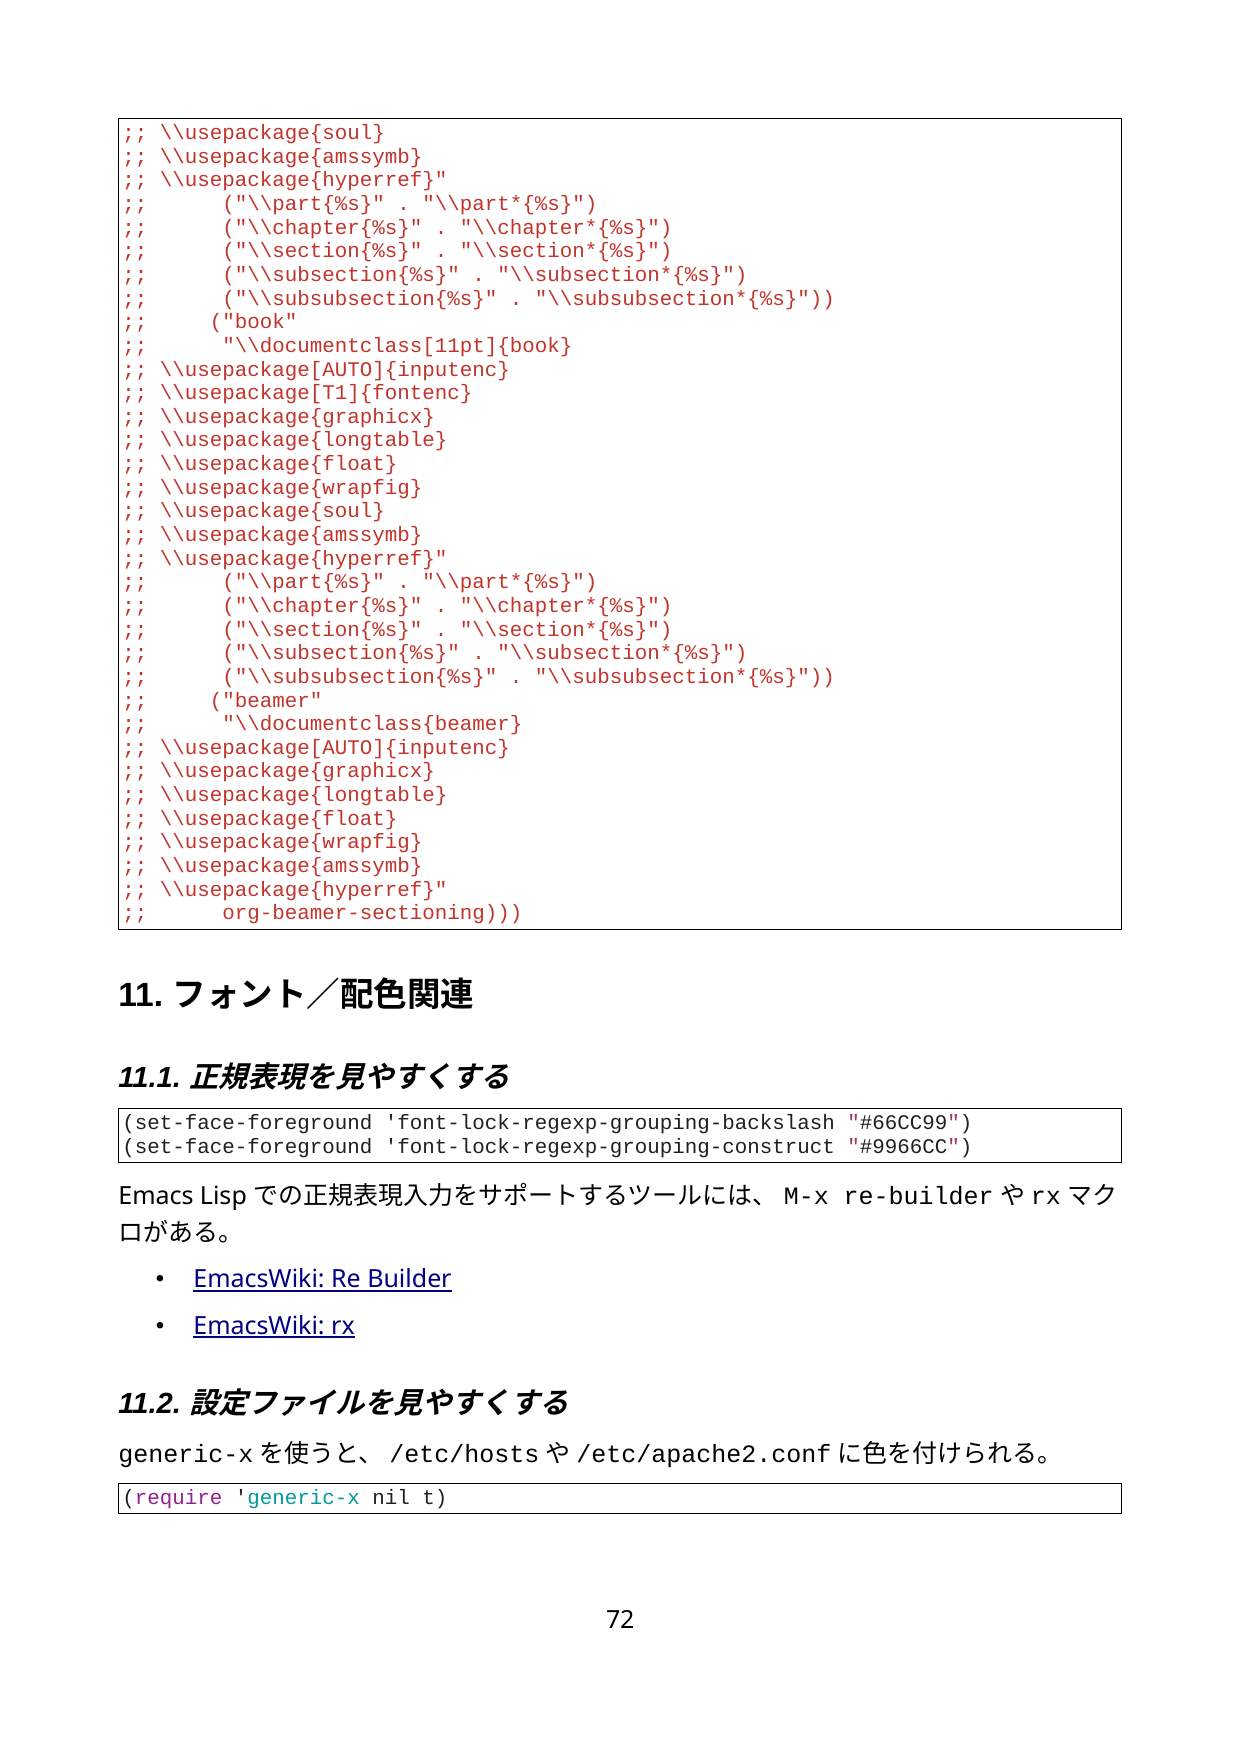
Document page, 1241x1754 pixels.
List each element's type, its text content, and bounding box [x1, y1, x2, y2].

text ;; ("\\subsubsection{%s}" . "\\subsubsection*{%s}")) [119, 662, 1121, 686]
text ;; \\usepackage{graphicx} [119, 402, 1121, 426]
text ;; \\usepackage{amssymb} [119, 520, 1121, 544]
text ;; ("\\section{%s}" . "\\section*{%s}") [119, 236, 1121, 260]
text ;; ("\\subsubsection{%s}" . "\\subsubsection*{%s}")) [119, 284, 1121, 307]
text ;; ("\\chapter{%s}" . "\\chapter*{%s}") [119, 213, 1121, 236]
text ;; ("\\part{%s}" . "\\part*{%s}") [119, 567, 1121, 591]
text ;; \\usepackage{hyperref}" [119, 875, 1121, 898]
text ;; \\usepackage{hyperref}" [119, 165, 1121, 189]
text Emacs Lisp での正規表現入力をサポートするツールには、 M-x re-builder や rx マクロがある。 [118, 1176, 1122, 1248]
text ;; ("\\subsection{%s}" . "\\subsection*{%s}") [119, 638, 1121, 662]
text ;; \\usepackage{float} [119, 449, 1121, 473]
text (set-face-foreground 'font-lock-regexp-grouping-backslash "#66CC99") [119, 1109, 1121, 1132]
text ;; \\usepackage[AUTO]{inputenc} [119, 733, 1121, 757]
text ;; ("\\part{%s}" . "\\part*{%s}") [119, 189, 1121, 213]
text ;; ("beamer" [119, 686, 1121, 709]
subtitle 正規表現を見やすくする [118, 1053, 1122, 1096]
text ;; org-beamer-sectioning))) [119, 898, 1121, 929]
subtitle フォント／配色関連 [118, 967, 1122, 1016]
text ;; \\usepackage[AUTO]{inputenc} [119, 354, 1121, 378]
text (require 'generic-x nil t) [119, 1484, 1121, 1513]
text ;; \\usepackage{longtable} [119, 426, 1121, 449]
list EmacsWiki: Re Builder [156, 1261, 1122, 1295]
text ;; \\usepackage{hyperref}" [119, 544, 1121, 567]
text ;; \\usepackage[T1]{fontenc} [119, 378, 1121, 402]
text ;; \\usepackage{wrapfig} [119, 473, 1121, 496]
text ;; "\\documentclass{beamer} [119, 709, 1121, 733]
text ;; "\\documentclass[11pt]{book} [119, 331, 1121, 354]
text ;; \\usepackage{soul} [119, 496, 1121, 520]
text ;; \\usepackage{amssymb} [119, 142, 1121, 165]
text ;; \\usepackage{wrapfig} [119, 827, 1121, 851]
list EmacsWiki: rx [156, 1308, 1122, 1342]
text ;; ("book" [119, 307, 1121, 331]
text ;; \\usepackage{soul} [119, 119, 1121, 142]
subtitle 設定ファイルを見やすくする [118, 1379, 1122, 1421]
text generic-x を使うと、 /etc/hosts や /etc/apache2.conf に色を付けられる。 [118, 1434, 1122, 1470]
text ;; ("\\chapter{%s}" . "\\chapter*{%s}") [119, 591, 1121, 615]
text ;; \\usepackage{amssymb} [119, 851, 1121, 875]
text (set-face-foreground 'font-lock-regexp-grouping-construct "#9966CC") [119, 1132, 1121, 1162]
text ;; \\usepackage{longtable} [119, 780, 1121, 804]
text ;; \\usepackage{graphicx} [119, 757, 1121, 780]
text ;; ("\\subsection{%s}" . "\\subsection*{%s}") [119, 260, 1121, 284]
text ;; ("\\section{%s}" . "\\section*{%s}") [119, 615, 1121, 638]
text ;; \\usepackage{float} [119, 804, 1121, 827]
